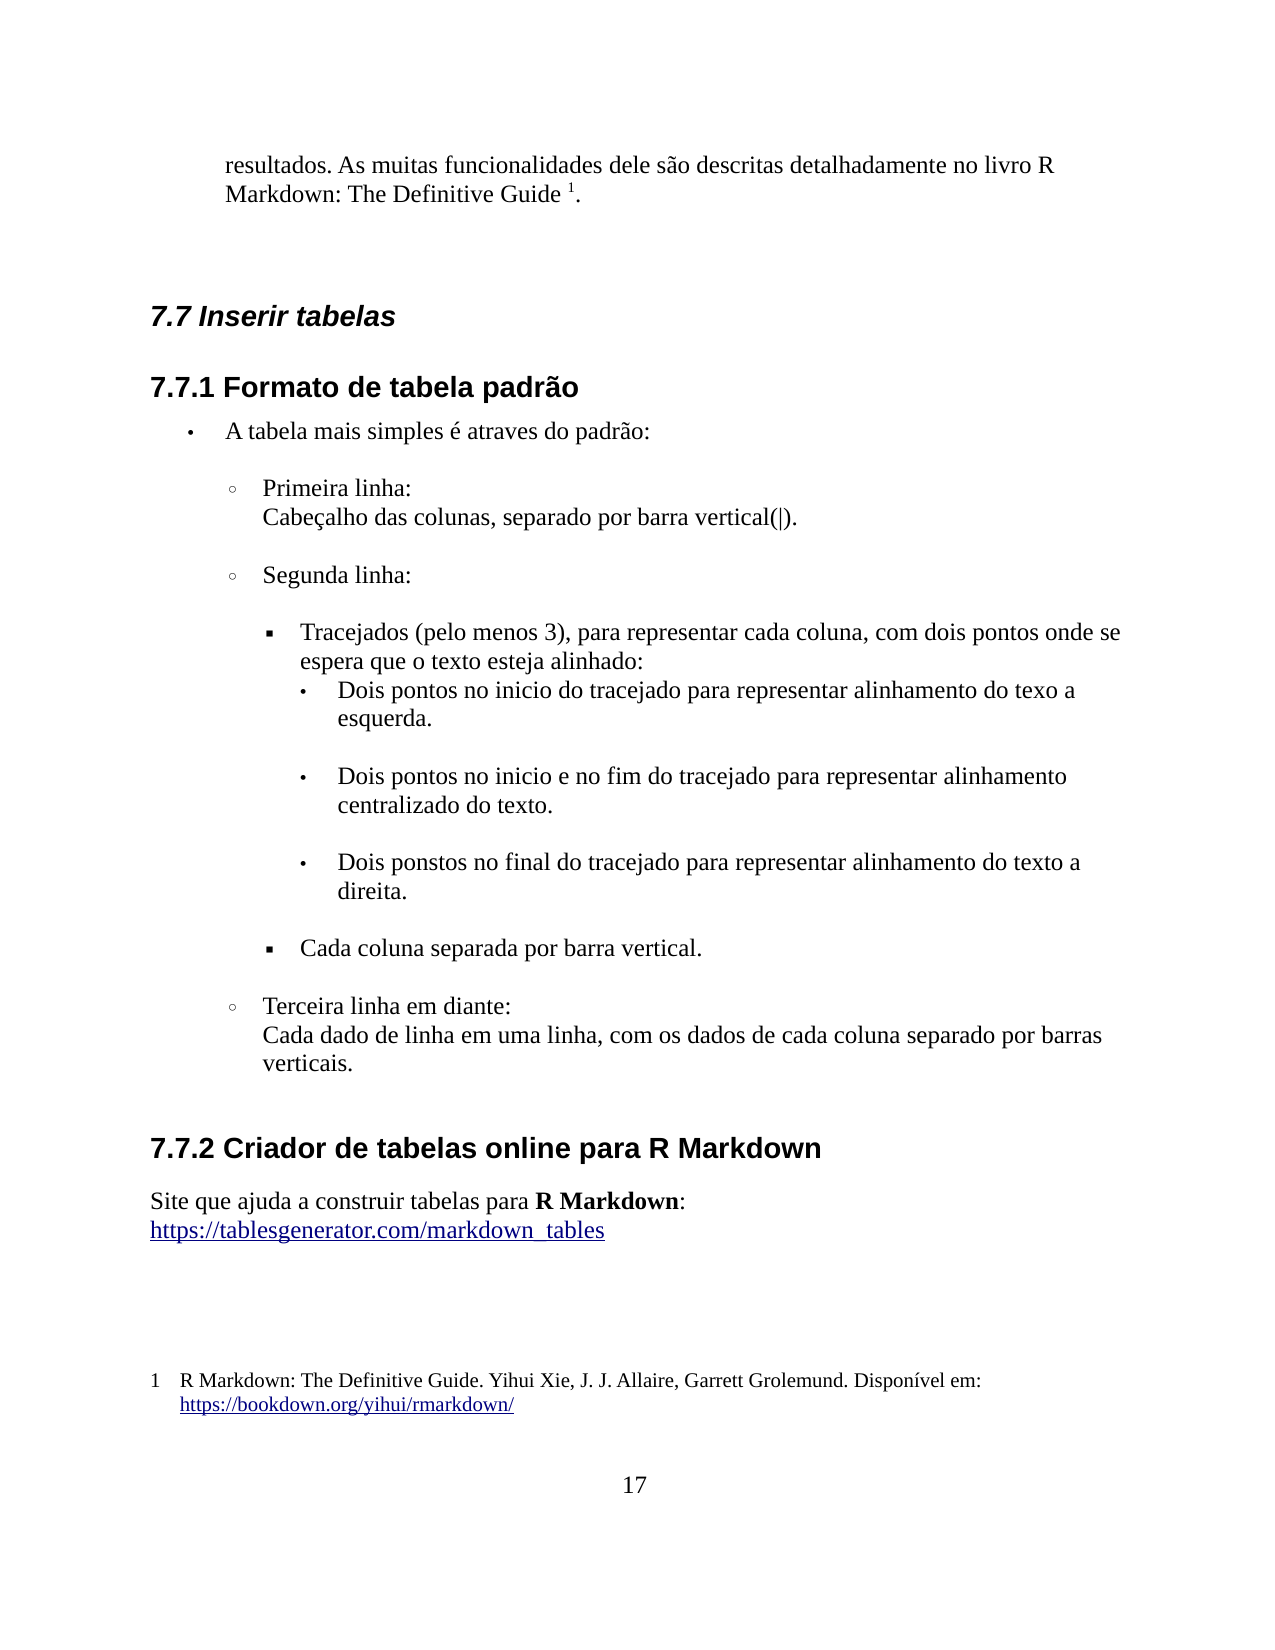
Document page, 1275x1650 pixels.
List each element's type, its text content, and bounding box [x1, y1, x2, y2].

list Segunda linha: [225, 560, 1125, 617]
list Terceira linha em diante: Cada dado de linha em uma linha, com os dados de cada coluna separado por barras verticais. [225, 991, 1125, 1106]
text Site que ajuda a construir tabelas para R Markdown: https://tablesgenerator.com/markdown_tables [150, 1186, 1125, 1243]
list R Markdown: The Definitive Guide. Yihui Xie, J. J. Allaire, Garrett Grolemund. Disponível em: https://bookdown.org/yihui/rmarkdown/ [150, 1368, 1125, 1440]
subtitle 7.7.2 Criador de tabelas online para R Markdown [150, 1131, 1125, 1164]
subtitle 7.7 Inserir tabelas [150, 299, 1125, 332]
list Dois ponstos no final do tracejado para representar alinhamento do texto a direita. [300, 847, 1125, 933]
list Primeira linha: Cabeçalho das colunas, separado por barra vertical(|). [225, 473, 1125, 560]
list Dois pontos no inicio e no fim do tracejado para representar alinhamento centralizado do texto. [300, 761, 1125, 847]
list A tabela mais simples é atraves do padrão: [187, 416, 1125, 473]
list Tracejados (pelo menos 3), para representar cada coluna, com dois pontos onde se espera que o texto esteja alinhado: [262, 617, 1125, 675]
list resultados. As muitas funcionalidades dele são descritas detalhadamente no livro R Markdown: The Definitive Guide . [187, 150, 1125, 236]
list Cada coluna separada por barra vertical. [262, 933, 1125, 991]
subtitle 7.7.1 Formato de tabela padrão [150, 370, 1125, 403]
list Dois pontos no inicio do tracejado para representar alinhamento do texo a esquerda. [300, 675, 1125, 761]
